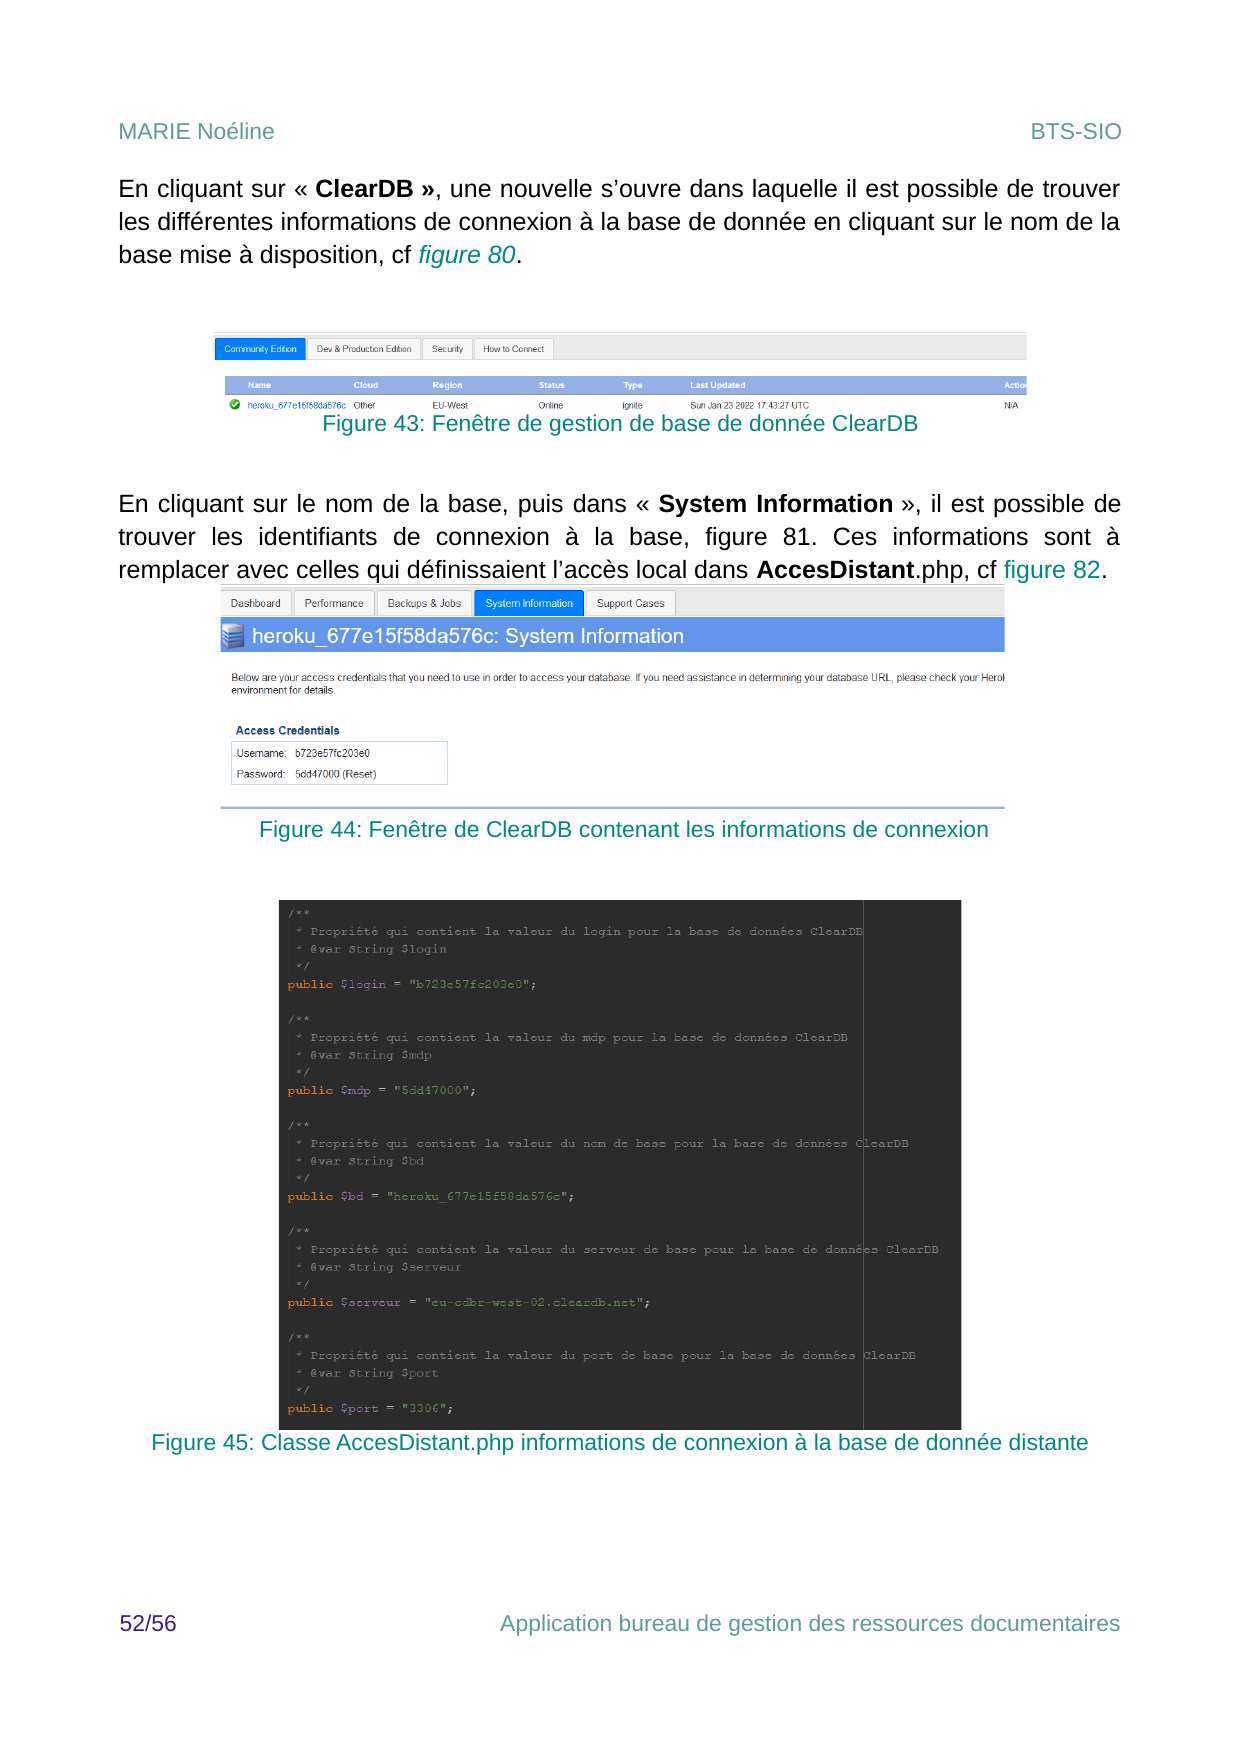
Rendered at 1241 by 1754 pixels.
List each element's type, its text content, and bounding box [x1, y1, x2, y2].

text En cliquant sur le nom de la base, puis dans « System Information », il est possible de trouver les identifiants de connexion à la base, figure 81. Ces informations sont à remplacer avec celles qui définissaient l’accès local dans AccesDistant.php, cf figure 82. [118, 489, 1122, 583]
picture [220, 583, 1005, 816]
text En cliquant sur « ClearDB », une nouvelle s’ouvre dans laquelle il est possible de trouver les différentes informations de connexion à la base de donnée en cliquant sur le nom de la base mise à disposition, cf figure 80. [118, 174, 1122, 269]
text Figure 44: Fenêtre de ClearDB contenant les informations de connexion [232, 816, 1016, 842]
text Figure 43: Fenêtre de gestion de base de donnée ClearDB [118, 411, 1122, 437]
text Figure 45: Classe AccesDistant.php informations de connexion à la base de donnée distante [118, 1430, 1122, 1456]
picture [278, 900, 962, 1430]
picture [213, 330, 1027, 411]
